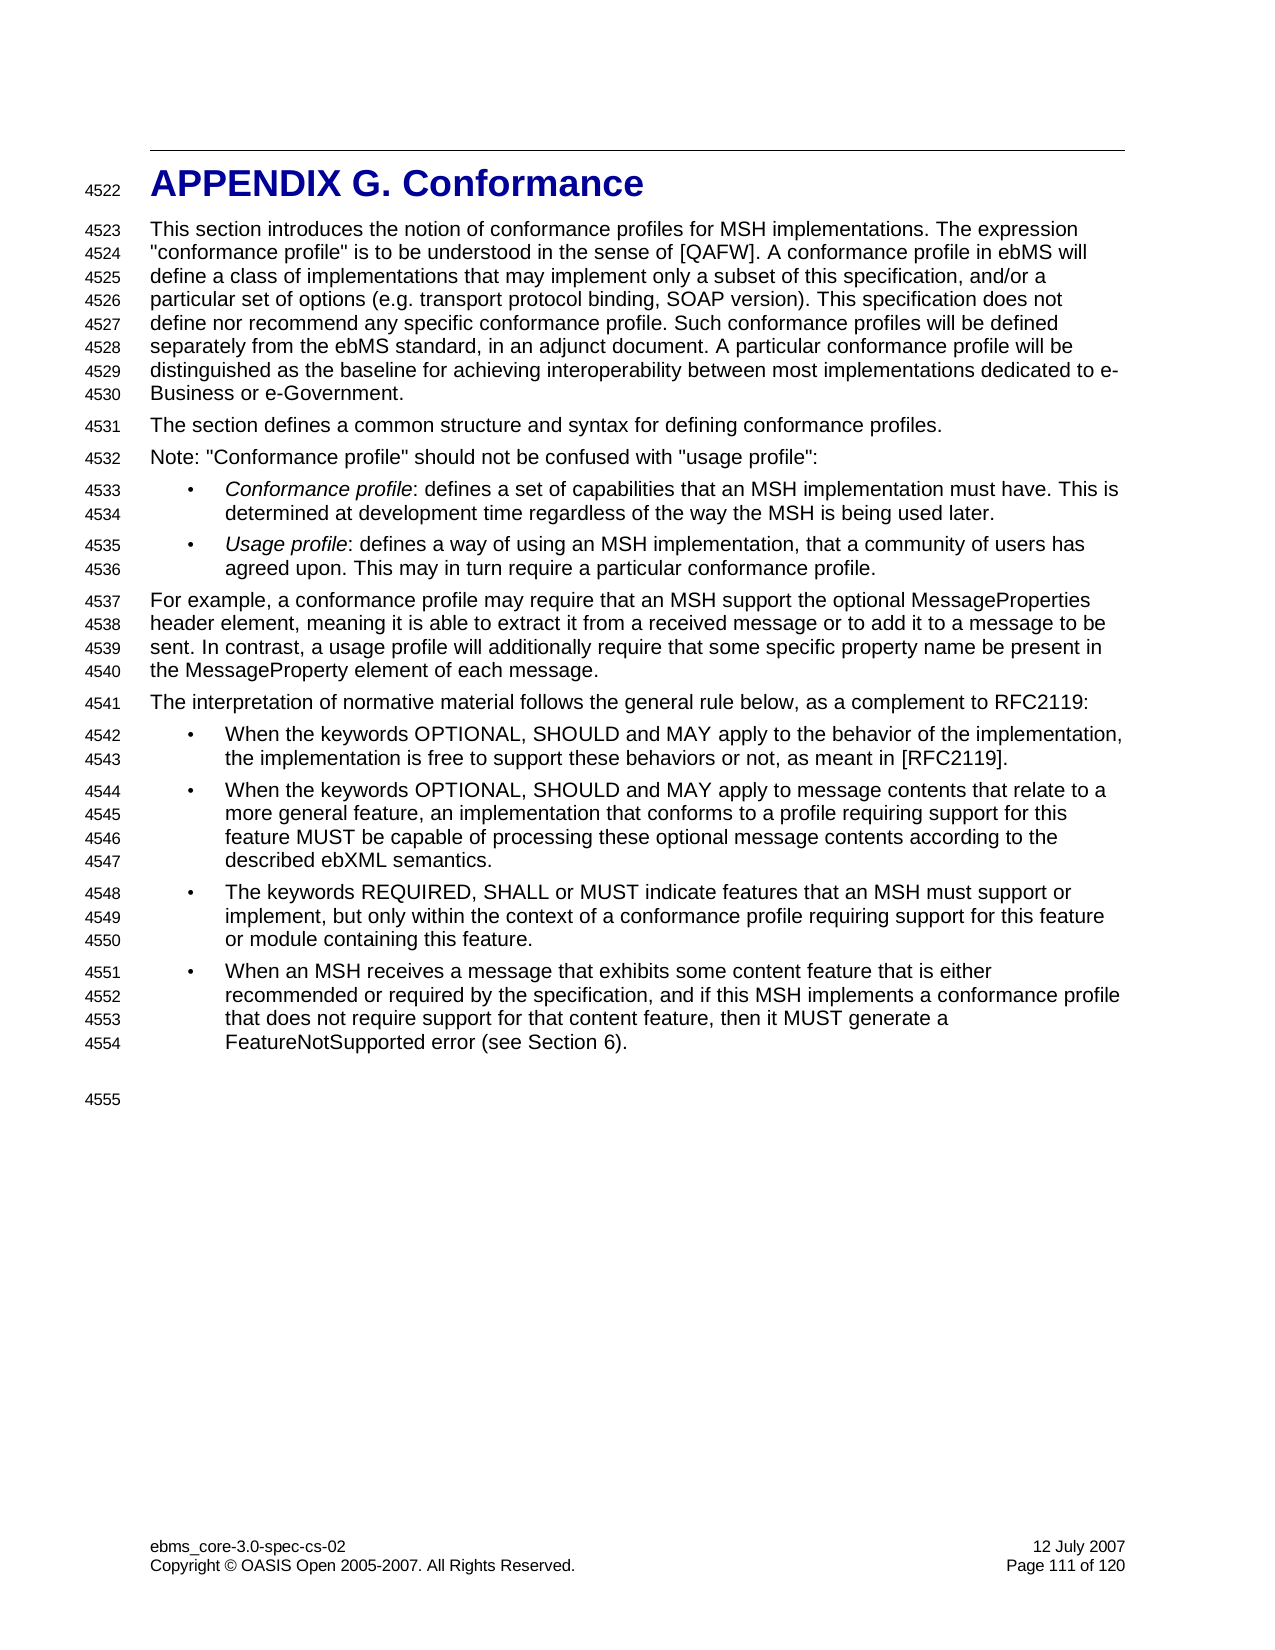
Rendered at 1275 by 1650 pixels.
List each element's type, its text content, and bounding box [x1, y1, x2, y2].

list The keywords REQUIRED, SHALL or MUST indicate features that an MSH must support or implement, but only within the context of a conformance profile requiring support for this feature or module containing this feature. [187, 881, 1125, 951]
subtitle Conformance [150, 151, 1125, 204]
text Note: "Conformance profile" should not be confused with "usage profile": [150, 446, 1125, 469]
list When the keywords OPTIONAL, SHOULD and MAY apply to the behavior of the implementation, the implementation is free to support these behaviors or not, as meant in [RFC2119]. [187, 723, 1125, 770]
list Conformance profile: defines a set of capabilities that an MSH implementation must have. This is determined at development time regardless of the way the MSH is being used later. [187, 477, 1125, 524]
text The interpretation of normative material follows the general rule below, as a complement to RFC2119: [150, 691, 1125, 714]
list When the keywords OPTIONAL, SHOULD and MAY apply to message contents that relate to a more general feature, an implementation that conforms to a profile requiring support for this feature MUST be capable of processing these optional message contents according to the described ebXML semantics. [187, 778, 1125, 872]
text For example, a conformance profile may require that an MSH support the optional MessageProperties header element, meaning it is able to extract it from a received message or to add it to a message to be sent. In contrast, a usage profile will additionally require that some specific property name be present in the MessageProperty element of each message. [150, 588, 1125, 682]
list When an MSH receives a message that exhibits some content feature that is either recommended or required by the specification, and if this MSH implements a conformance profile that does not require support for that content feature, then it MUST generate a FeatureNotSupported error (see Section 6). [187, 959, 1125, 1054]
list Usage profile: defines a way of using an MSH implementation, that a community of users has agreed upon. This may in turn require a particular conformance profile. [187, 533, 1125, 580]
text The section defines a common structure and syntax for defining conformance profiles. [150, 414, 1125, 437]
text This section introduces the notion of conformance profiles for MSH implementations. The expression "conformance profile" is to be understood in the sense of [QAFW]. A conformance profile in ebMS will define a class of implementations that may implement only a subset of this specification, and/or a particular set of options (e.g. transport protocol binding, SOAP version). This specification does not define nor recommend any specific conformance profile. Such conformance profiles will be defined separately from the ebMS standard, in an adjunct document. A particular conformance profile will be distinguished as the baseline for achieving interoperability between most implementations dedicated to e-Business or e-Government. [150, 217, 1125, 405]
